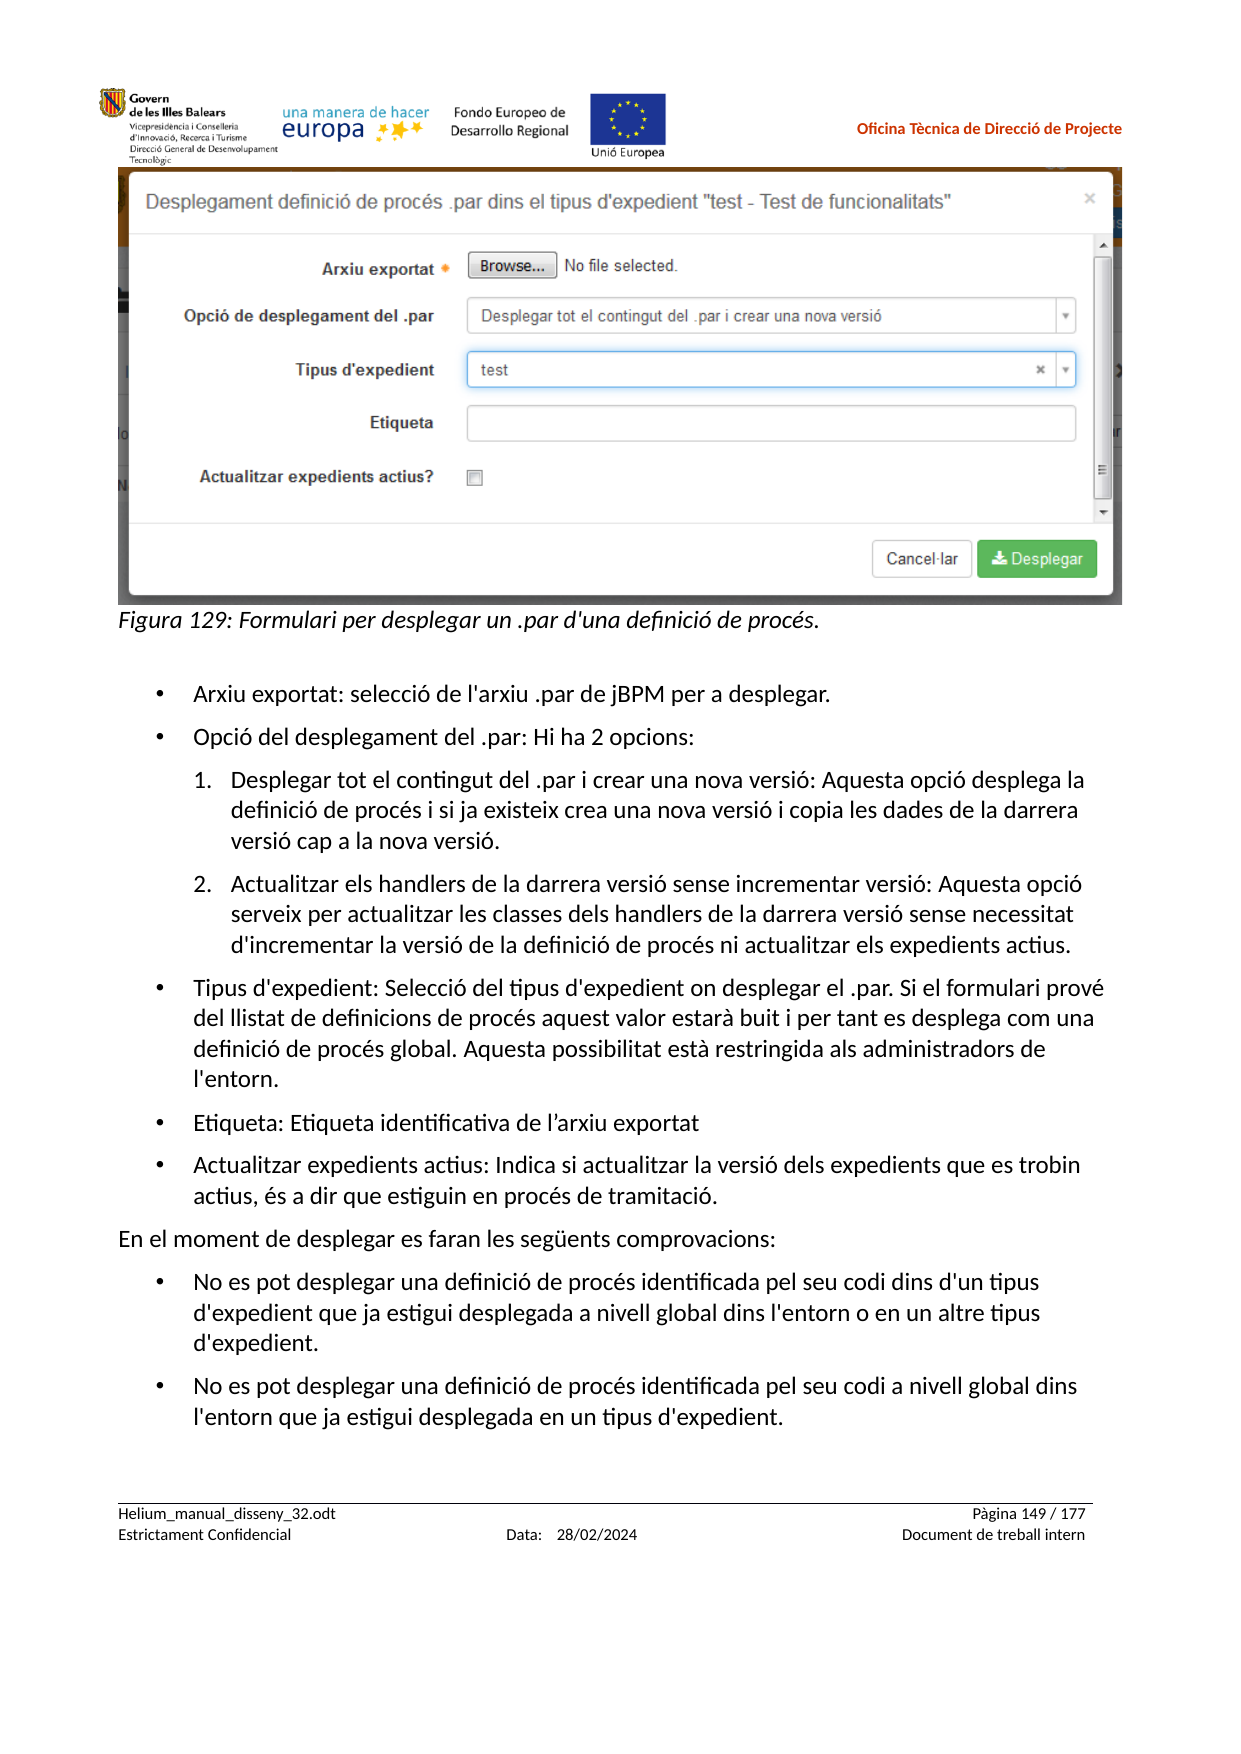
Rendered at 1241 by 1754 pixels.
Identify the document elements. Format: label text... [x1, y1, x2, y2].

list Etiqueta: Etiqueta identificativa de l’arxiu exportat [156, 1107, 1122, 1137]
list Opció del desplegament del .par: Hi ha 2 opcions: [156, 721, 1122, 751]
list No es pot desplegar una definició de procés identificada pel seu codi a nivell global dins l'entorn que ja estigui desplegada en un tipus d'expedient. [156, 1370, 1122, 1431]
picture [99, 87, 668, 166]
text Figura 129: Formulari per desplegar un .par d'una definició de procés. [118, 605, 1122, 635]
list No es pot desplegar una definició de procés identificada pel seu codi dins d'un tipus d'expedient que ja estigui desplegada a nivell global dins l'entorn o en un altre tipus d'expedient. [156, 1266, 1122, 1358]
list Arxiu exportat: selecció de l'arxiu .par de jBPM per a desplegar. [156, 678, 1122, 708]
list Tipus d'expedient: Selecció del tipus d'expedient on desplegar el .par. Si el formulari prové del llistat de definicions de procés aquest valor estarà buit i per tant es desplega com una definició de procés global. Aquesta possibilitat està restringida als administradors de l'entorn. [156, 972, 1122, 1094]
text En el moment de desplegar es faran les següents comprovacions: [118, 1223, 1122, 1254]
list Actualitzar els handlers de la darrera versió sense incrementar versió: Aquesta opció serveix per actualitzar les classes dels handlers de la darrera versió sense necessitat d'incrementar la versió de la definició de procés ni actualitzar els expedients actius. [193, 868, 1122, 959]
list Desplegar tot el contingut del .par i crear una nova versió: Aquesta opció desplega la definició de procés i si ja existeix crea una nova versió i copia les dades de la darrera versió cap a la nova versió. [193, 764, 1122, 856]
list Actualitzar expedients actius: Indica si actualitzar la versió dels expedients que es trobin actius, és a dir que estiguin en procés de tramitació. [156, 1150, 1122, 1211]
picture [118, 167, 1123, 605]
